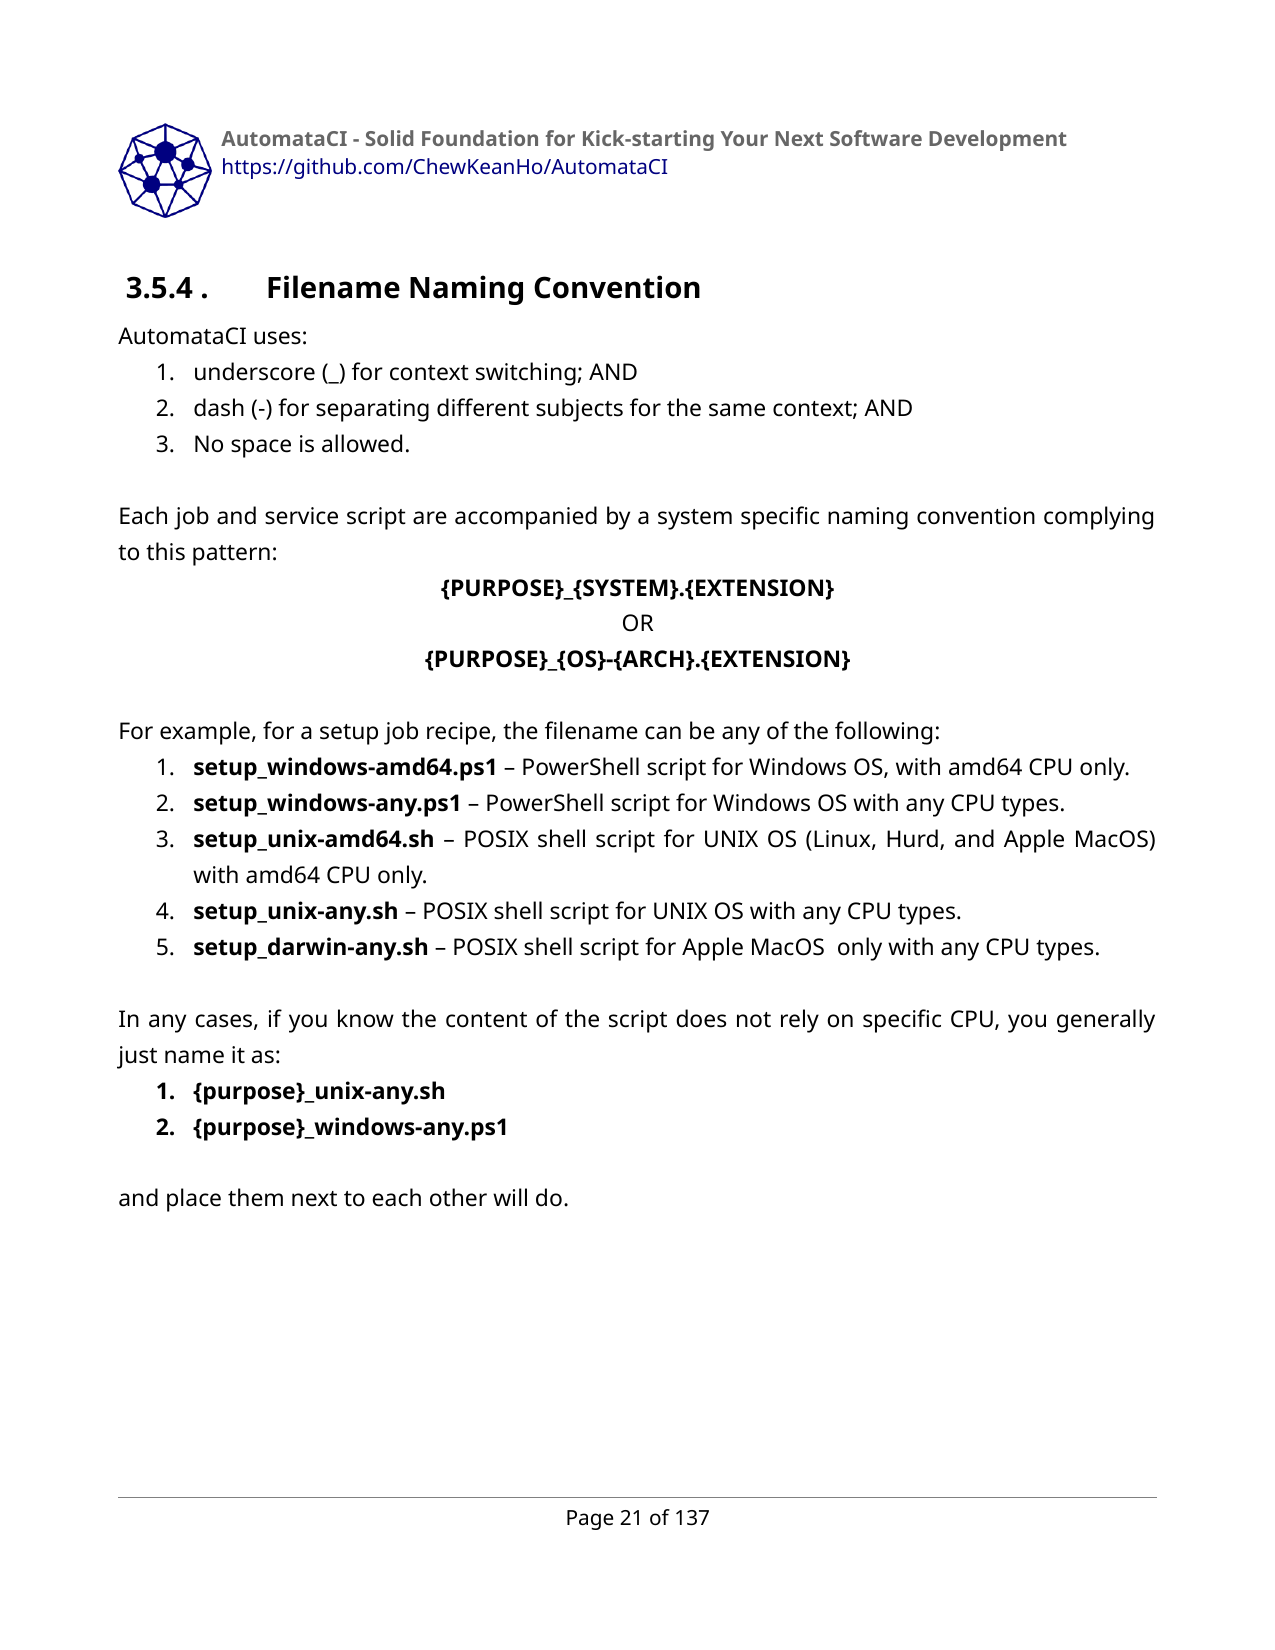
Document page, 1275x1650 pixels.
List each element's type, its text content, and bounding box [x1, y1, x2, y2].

list setup_unix-amd64.sh – POSIX shell script for UNIX OS (Linux, Hurd, and Apple MacOS) with amd64 CPU only. [156, 823, 1157, 890]
list setup_unix-any.sh – POSIX shell script for UNIX OS with any CPU types. [156, 895, 1157, 926]
text In any cases, if you know the content of the script does not rely on specific CPU, you generally just name it as: [118, 1003, 1157, 1070]
list setup_windows-amd64.ps1 – PowerShell script for Windows OS, with amd64 CPU only. [156, 751, 1157, 782]
list setup_darwin-any.sh – POSIX shell script for Apple MacOS only with any CPU types. [156, 931, 1157, 962]
subtitle Filename Naming Convention [118, 267, 1157, 307]
text For example, for a setup job recipe, the filename can be any of the following: [118, 715, 1157, 746]
text and place them next to each other will do. [118, 1182, 1157, 1214]
list {purpose}_unix-any.sh [156, 1074, 1157, 1106]
list setup_windows-any.ps1 – PowerShell script for Windows OS with any CPU types. [156, 787, 1157, 818]
list {purpose}_windows-any.ps1 [156, 1111, 1157, 1142]
list dash (-) for separating different subjects for the same context; AND [156, 392, 1157, 423]
list underscore (_) for context switching; AND [156, 356, 1157, 387]
text Each job and service script are accompanied by a system specific naming convention complying to this pattern: [118, 499, 1157, 567]
text {PURPOSE}_{SYSTEM}.{EXTENSION} [118, 571, 1157, 603]
list No space is allowed. [156, 428, 1157, 459]
text OR [118, 607, 1157, 639]
picture [118, 123, 212, 218]
text {PURPOSE}_{OS}-{ARCH}.{EXTENSION} [118, 643, 1157, 674]
text AutomataCI uses: [118, 320, 1157, 351]
